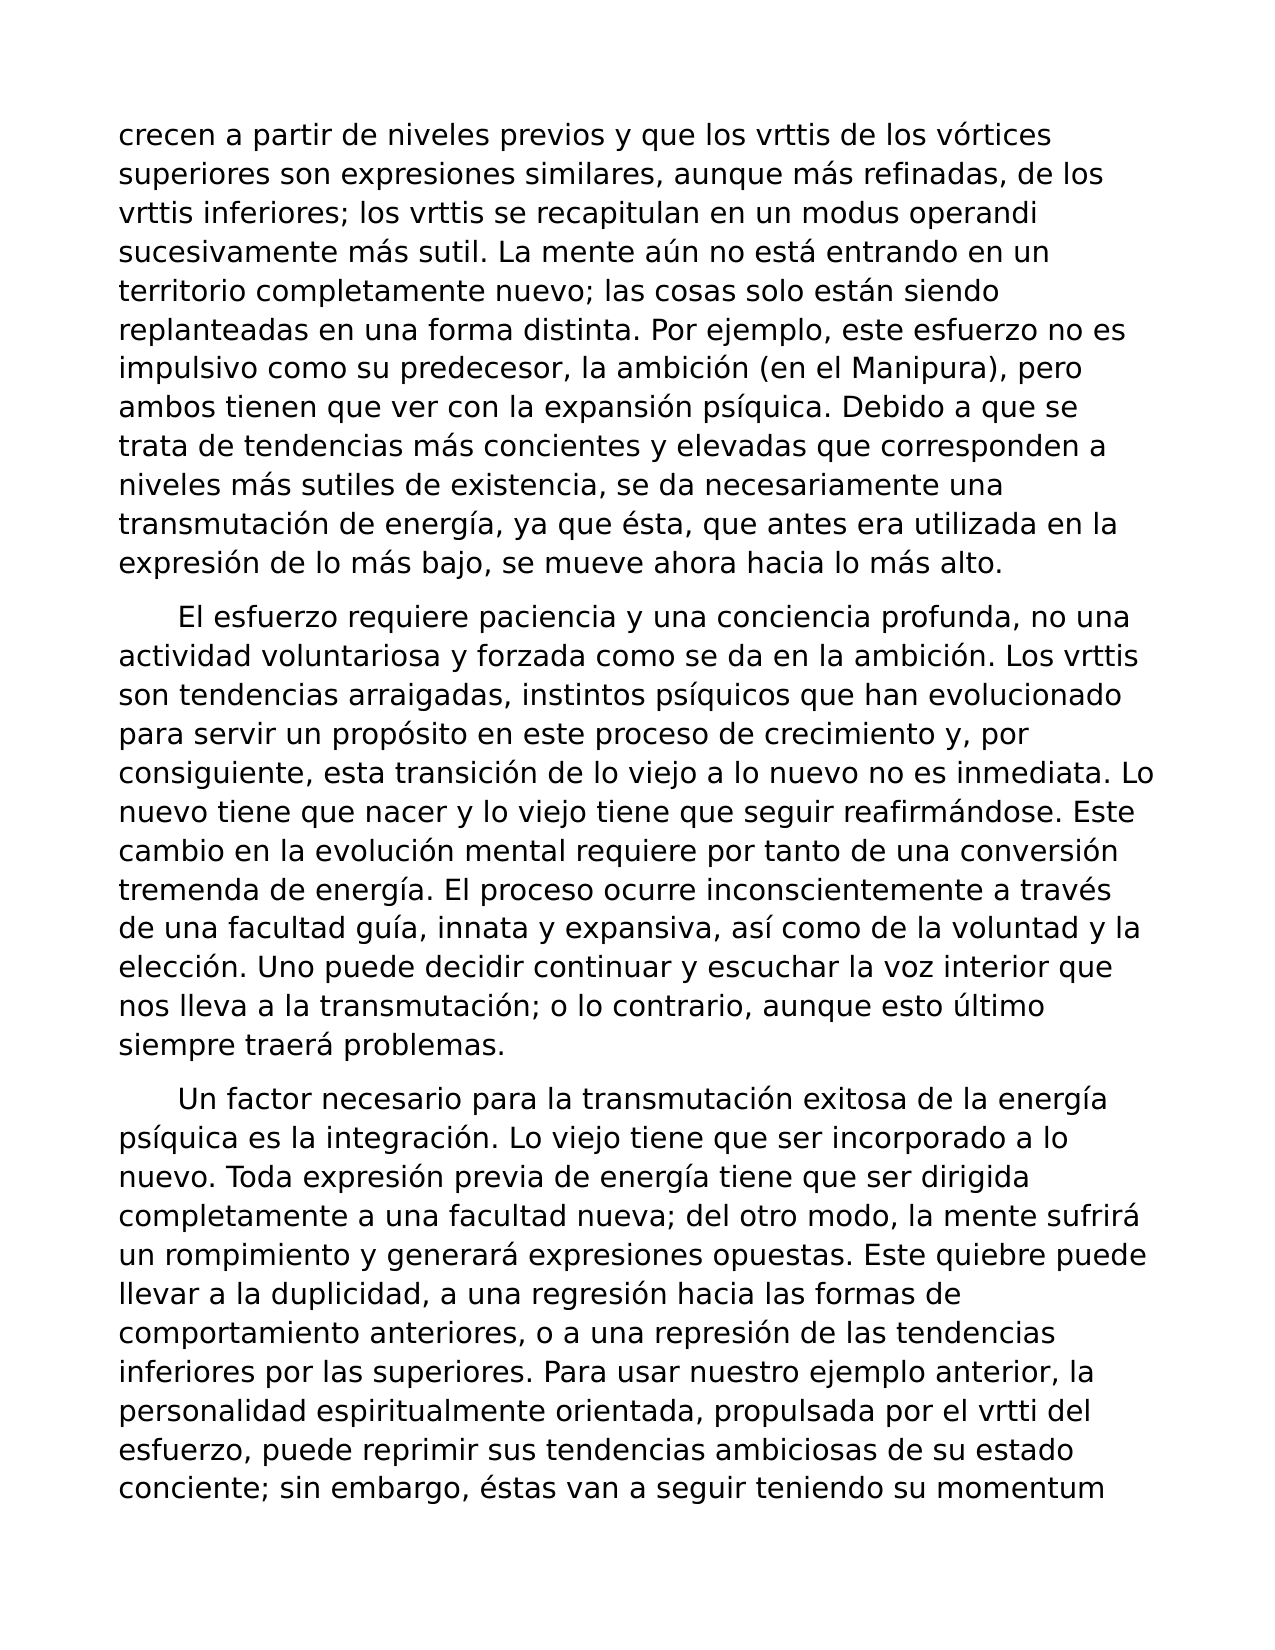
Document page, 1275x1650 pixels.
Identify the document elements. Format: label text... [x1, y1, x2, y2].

text El esfuerzo requiere paciencia y una conciencia profunda, no una actividad voluntariosa y forzada como se da en la ambición. Los vrttis son tendencias arraigadas, instintos psíquicos que han evolucionado para servir un propósito en este proceso de crecimiento y, por consiguiente, esta transición de lo viejo a lo nuevo no es inmediata. Lo nuevo tiene que nacer y lo viejo tiene que seguir reafirmándose. Este cambio en la evolución mental requiere por tanto de una conversión tremenda de energía. El proceso ocurre inconscientemente a través de una facultad guía, innata y expansiva, así como de la voluntad y la elección. Uno puede decidir continuar y escuchar la voz interior que nos lleva a la transmutación; o lo contrario, aunque esto último siempre traerá problemas. [118, 600, 1157, 1063]
text Un factor necesario para la transmutación exitosa de la energía psíquica es la integración. Lo viejo tiene que ser incorporado a lo nuevo. Toda expresión previa de energía tiene que ser dirigida completamente a una facultad nueva; del otro modo, la mente sufrirá un rompimiento y generará expresiones opuestas. Este quiebre puede llevar a la duplicidad, a una regresión hacia las formas de comportamiento anteriores, o a una represión de las tendencias inferiores por las superiores. Para usar nuestro ejemplo anterior, la personalidad espiritualmente orientada, propulsada por el vrtti del esfuerzo, puede reprimir sus tendencias ambiciosas de su estado conciente; sin embargo, éstas van a seguir teniendo su momentum [118, 1082, 1157, 1506]
text crecen a partir de niveles previos y que los vrttis de los vórtices superiores son expresiones similares, aunque más refinadas, de los vrttis inferiores; los vrttis se recapitulan en un modus operandi sucesivamente más sutil. La mente aún no está entrando en un territorio completamente nuevo; las cosas solo están siendo replanteadas en una forma distinta. Por ejemplo, este esfuerzo no es impulsivo como su predecesor, la ambición (en el Manipura), pero ambos tienen que ver con la expansión psíquica. Debido a que se trata de tendencias más concientes y elevadas que corresponden a niveles más sutiles de existencia, se da necesariamente una transmutación de energía, ya que ésta, que antes era utilizada en la expresión de lo más bajo, se mueve ahora hacia lo más alto. [118, 118, 1157, 581]
